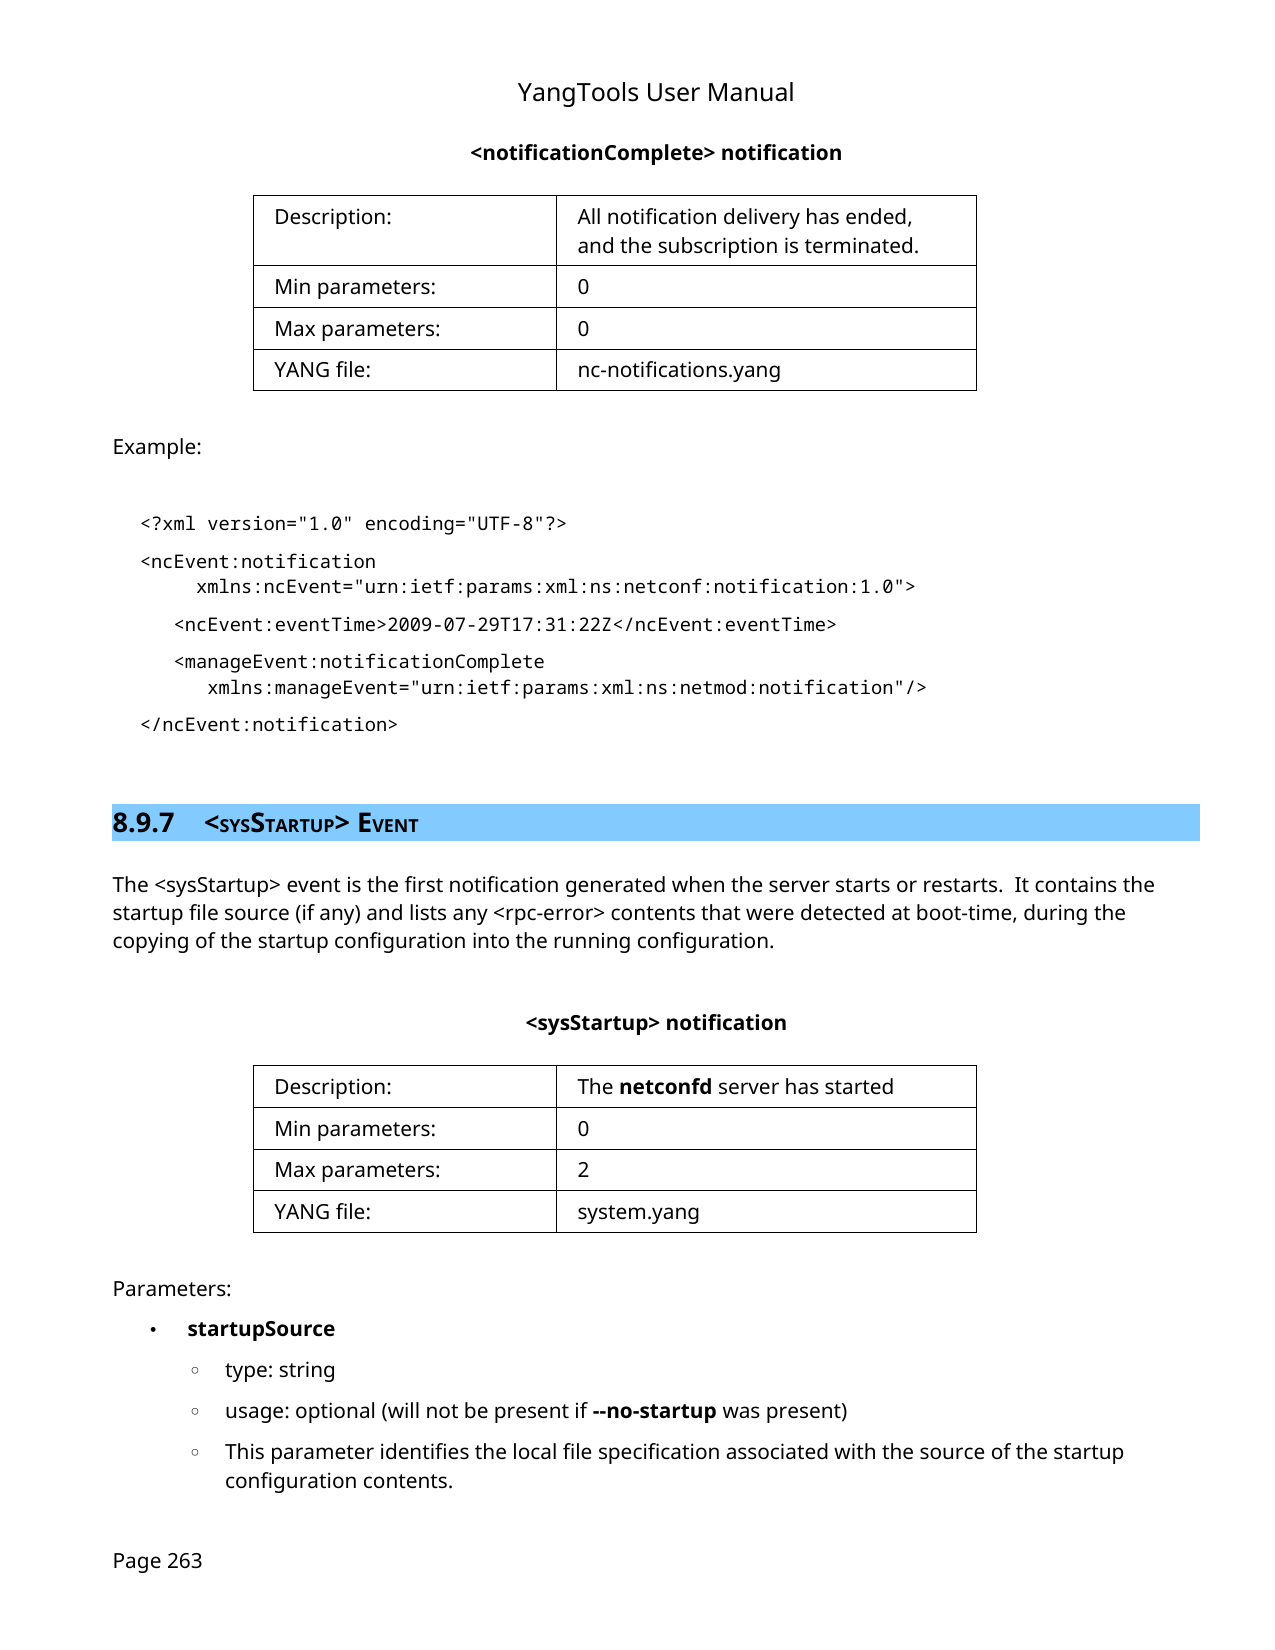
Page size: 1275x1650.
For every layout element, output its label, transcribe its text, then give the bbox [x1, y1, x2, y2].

table_header Description: [254, 196, 556, 265]
subtitle <sysStartup> notification [127, 1008, 1185, 1037]
table_cell 0 [557, 308, 976, 348]
table_header Description: [254, 1066, 556, 1107]
table_cell Max parameters: [254, 308, 556, 348]
subtitle <sysStartup> Event [112, 804, 1200, 841]
list startupSource [150, 1314, 1200, 1343]
subtitle <notificationComplete> notification [127, 138, 1185, 167]
table_cell 2 [557, 1150, 976, 1190]
text Parameters: [112, 1274, 1200, 1302]
table_cell 0 [557, 266, 976, 307]
text </ncEvent:notification> [139, 712, 1200, 737]
table_cell YANG file: [254, 350, 556, 390]
table_header All notification delivery has ended, and the subscription is terminated. [557, 196, 976, 265]
table_header The netconfd server has started [557, 1066, 976, 1107]
table_cell YANG file: [254, 1191, 556, 1232]
text <manageEvent:notificationComplete xmlns:manageEvent="urn:ietf:params:xml:ns:netmod:notification"/> [139, 648, 1200, 699]
table_cell Min parameters: [254, 1108, 556, 1148]
table_cell nc-notifications.yang [557, 350, 976, 390]
list usage: optional (will not be present if --no-startup was present) [187, 1396, 1200, 1425]
text <ncEvent:notification xmlns:ncEvent="urn:ietf:params:xml:ns:netconf:notification:1.0"> [139, 548, 1200, 599]
table_cell system.yang [557, 1191, 976, 1232]
table_cell 0 [557, 1108, 976, 1148]
text The <sysStartup> event is the first notification generated when the server starts or restarts. It contains the startup file source (if any) and lists any <rpc-error> contents that were detected at boot-time, during the copying of the startup configuration into the running configuration. [112, 870, 1200, 955]
table_cell Max parameters: [254, 1150, 556, 1190]
text Example: [112, 432, 1200, 461]
list type: string [187, 1356, 1200, 1384]
list This parameter identifies the local file specification associated with the source of the startup configuration contents. [187, 1437, 1200, 1494]
text <ncEvent:eventTime>2009-07-29T17:31:22Z</ncEvent:eventTime> [139, 611, 1200, 637]
text <?xml version="1.0" encoding="UTF-8"?> [139, 511, 1200, 536]
table_cell Min parameters: [254, 266, 556, 307]
